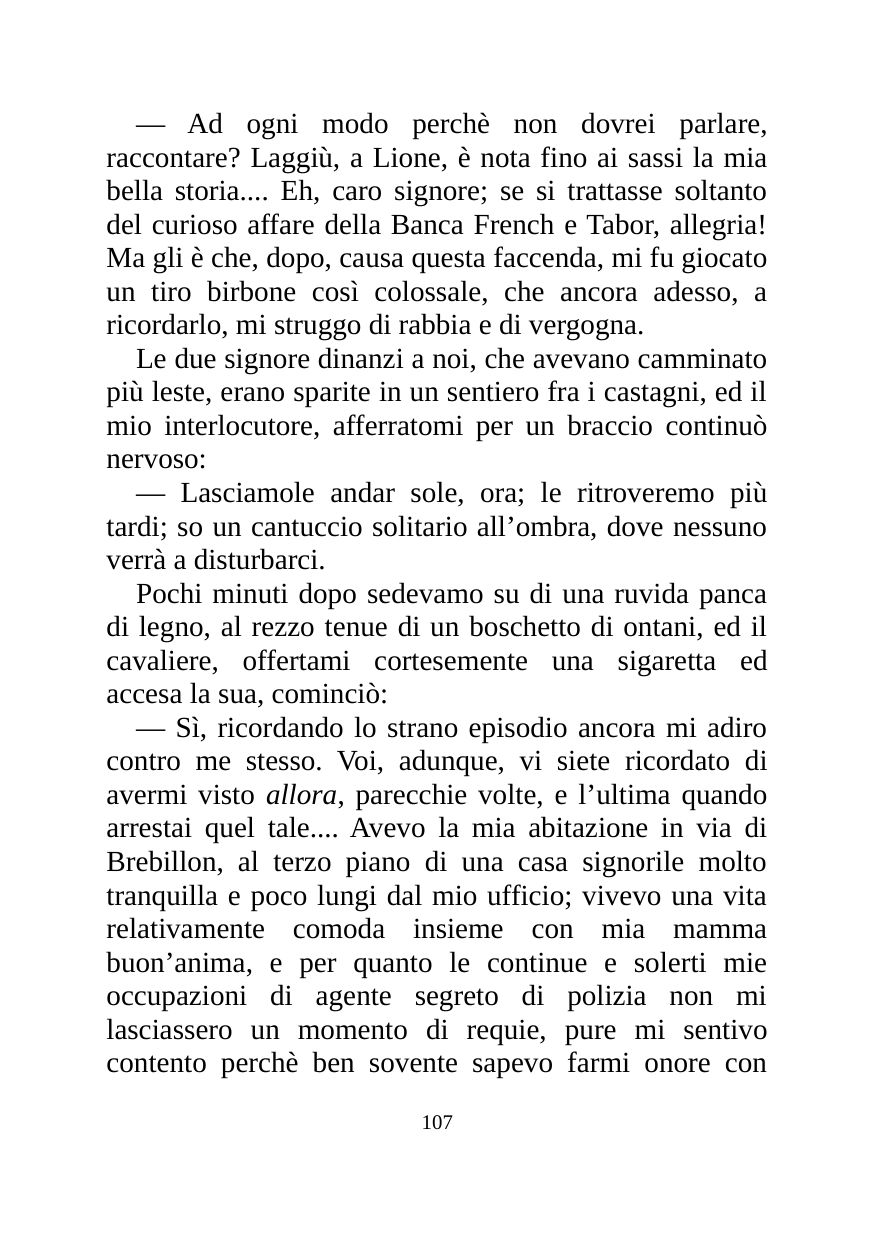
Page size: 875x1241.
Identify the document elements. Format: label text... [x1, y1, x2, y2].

text — Sì, ricordando lo strano episodio ancora mi adiro contro me stesso. Voi, adunque, vi siete ricordato di avermi visto allora, parecchie volte, e l’ultima quando arrestai quel tale.... Avevo la mia abitazione in via di Brebillon, al terzo piano di una casa signorile molto tranquilla e poco lungi dal mio ufficio; vivevo una vita relativamente comoda insieme con mia mamma buon’anima, e per quanto le continue e solerti mie occupazioni di agente segreto di polizia non mi lasciassero un momento di requie, pure mi sentivo contento perchè ben sovente sapevo farmi onore con [106, 710, 768, 1079]
text Pochi minuti dopo sedevamo su di una ruvida panca di legno, al rezzo tenue di un boschetto di ontani, ed il cavaliere, offertami cortesemente una sigaretta ed accesa la sua, cominciò: [106, 576, 768, 710]
text — Ad ogni modo perchè non dovrei parlare, raccontare? Laggiù, a Lione, è nota fino ai sassi la mia bella storia.... Eh, caro signore; se si trattasse soltanto del curioso affare della Banca French e Tabor, allegria! Ma gli è che, dopo, causa questa faccenda, mi fu giocato un tiro birbone così colossale, che ancora adesso, a ricordarlo, mi struggo di rabbia e di vergogna. [106, 106, 768, 341]
text Le due signore dinanzi a noi, che avevano camminato più leste, erano sparite in un sentiero fra i castagni, ed il mio interlocutore, afferratomi per un braccio continuò nervoso: [106, 341, 768, 475]
text — Lasciamole andar sole, ora; le ritroveremo più tardi; so un cantuccio solitario all’ombra, dove nessuno verrà a disturbarci. [106, 475, 768, 576]
